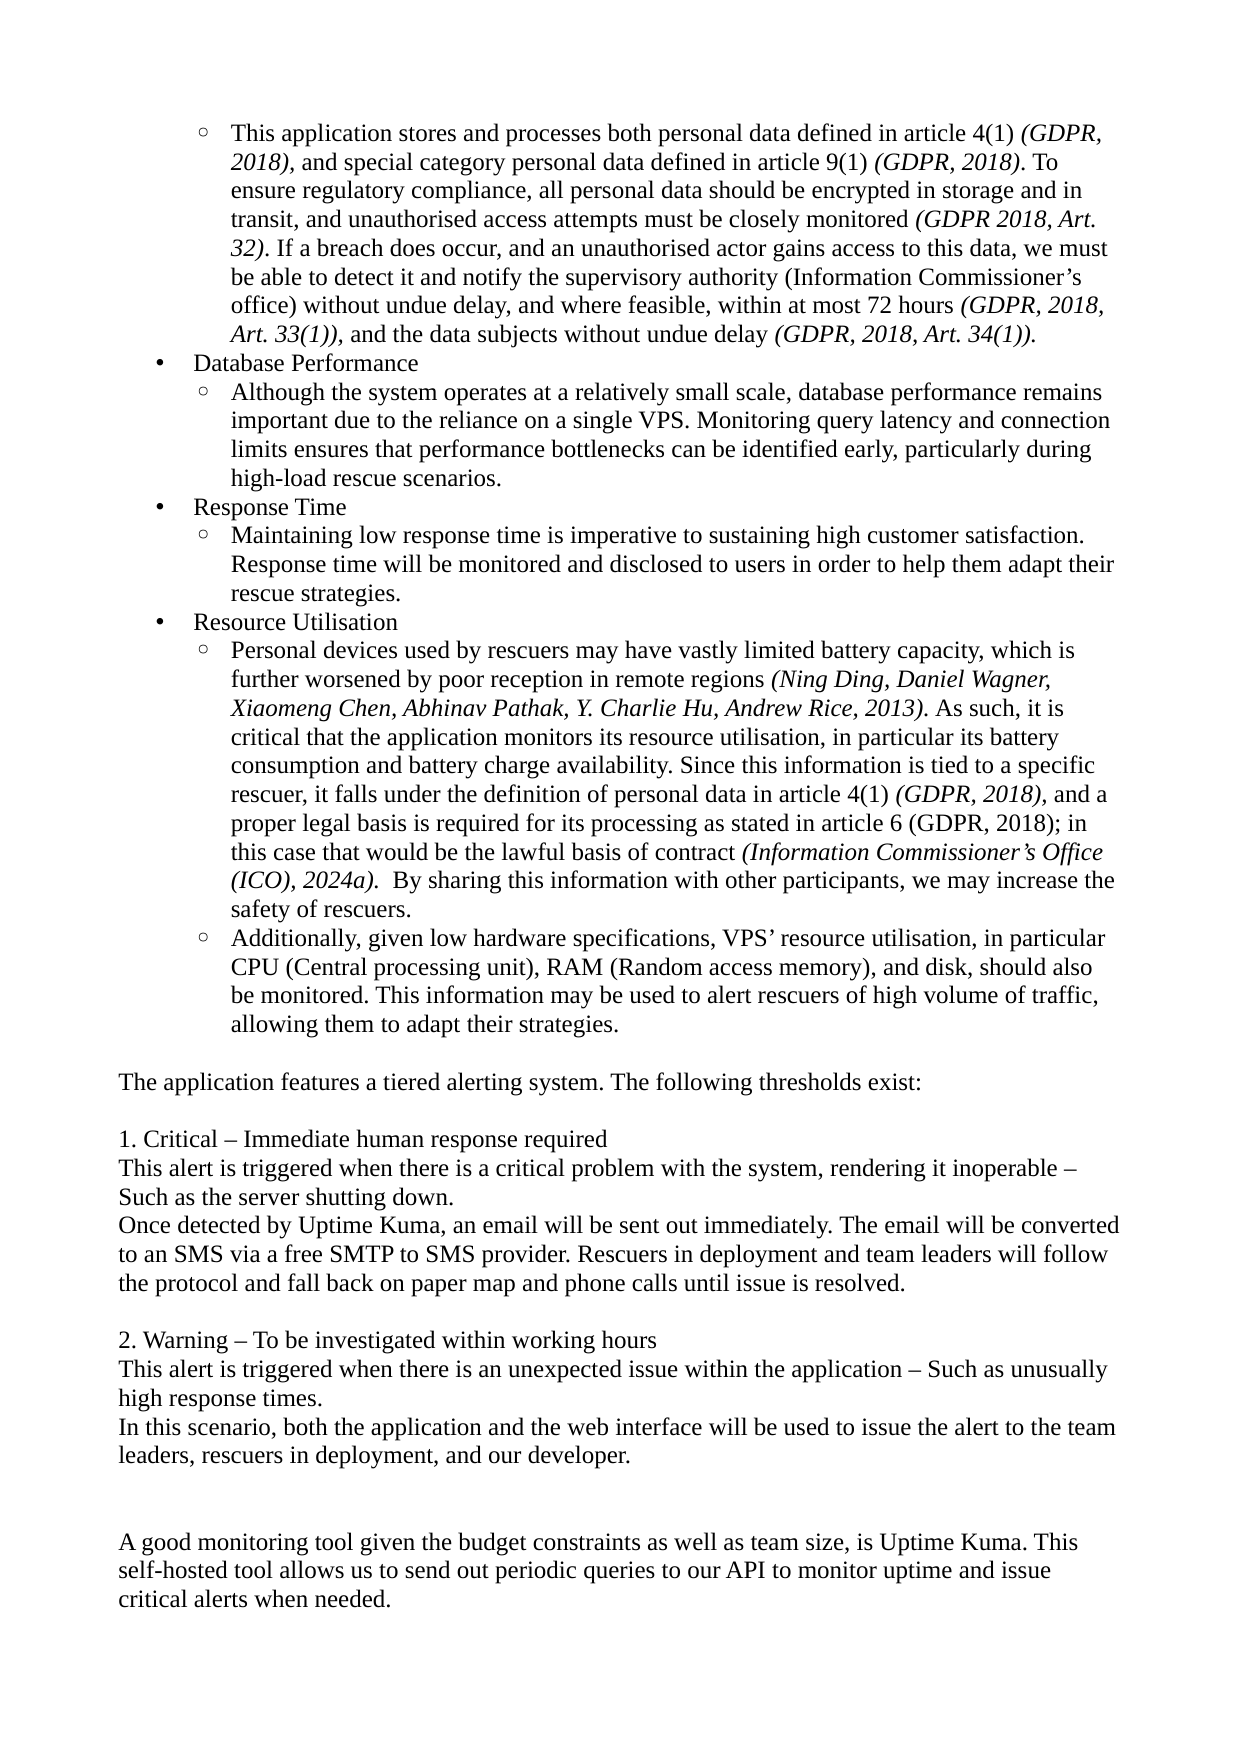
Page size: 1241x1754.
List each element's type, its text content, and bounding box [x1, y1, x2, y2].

text This alert is triggered when there is a critical problem with the system, rendering it inoperable – Such as the server shutting down. [118, 1153, 1122, 1211]
text In this scenario, both the application and the web interface will be used to issue the alert to the team leaders, rescuers in deployment, and our developer. [118, 1412, 1122, 1469]
text This alert is triggered when there is an unexpected issue within the application – Such as unusually high response times. [118, 1354, 1122, 1412]
text 1. Critical – Immediate human response required [118, 1124, 1122, 1153]
list Personal devices used by rescuers may have vastly limited battery capacity, which is further worsened by poor reception in remote regions (Ning Ding, Daniel Wagner, Xiaomeng Chen, Abhinav Pathak, Y. Charlie Hu, Andrew Rice, 2013). As such, it is critical that the application monitors its resource utilisation, in particular its battery consumption and battery charge availability. Since this information is tied to a specific rescuer, it falls under the definition of personal data in article 4(1) (GDPR, 2018), and a proper legal basis is required for its processing as stated in article 6 (GDPR, 2018); in this case that would be the lawful basis of contract (Information Commissioner’s Office (ICO), 2024a). By sharing this information with other participants, we may increase the safety of rescuers. [193, 636, 1122, 923]
list Database Performance [156, 348, 1122, 377]
list Maintaining low response time is imperative to sustaining high customer satisfaction. Response time will be monitored and disclosed to users in order to help them adapt their rescue strategies. [193, 521, 1122, 607]
list This application stores and processes both personal data defined in article 4(1) (GDPR, 2018), and special category personal data defined in article 9(1) (GDPR, 2018). To ensure regulatory compliance, all personal data should be encrypted in storage and in transit, and unauthorised access attempts must be closely monitored (GDPR 2018, Art. 32). If a breach does occur, and an unauthorised actor gains access to this data, we must be able to detect it and notify the supervisory authority (Information Commissioner’s office) without undue delay, and where feasible, within at most 72 hours (GDPR, 2018, Art. 33(1)), and the data subjects without undue delay (GDPR, 2018, Art. 34(1)). [193, 118, 1122, 348]
list Response Time [156, 492, 1122, 521]
list Resource Utilisation [156, 607, 1122, 636]
text Once detected by Uptime Kuma, an email will be sent out immediately. The email will be converted to an SMS via a free SMTP to SMS provider. Rescuers in deployment and team leaders will follow the protocol and fall back on paper map and phone calls until issue is resolved. [118, 1211, 1122, 1297]
list Additionally, given low hardware specifications, VPS’ resource utilisation, in particular CPU (Central processing unit), RAM (Random access memory), and disk, should also be monitored. This information may be used to alert rescuers of high volume of traffic, allowing them to adapt their strategies. [193, 923, 1122, 1038]
text 2. Warning – To be investigated within working hours [118, 1326, 1122, 1354]
list Although the system operates at a relatively small scale, database performance remains important due to the reliance on a single VPS. Monitoring query latency and connection limits ensures that performance bottlenecks can be identified early, particularly during high-load rescue scenarios. [193, 377, 1122, 492]
text A good monitoring tool given the budget constraints as well as team size, is Uptime Kuma. This self-hosted tool allows us to send out periodic queries to our API to monitor uptime and issue critical alerts when needed. [118, 1527, 1122, 1613]
text The application features a tiered alerting system. The following thresholds exist: [118, 1067, 1122, 1096]
